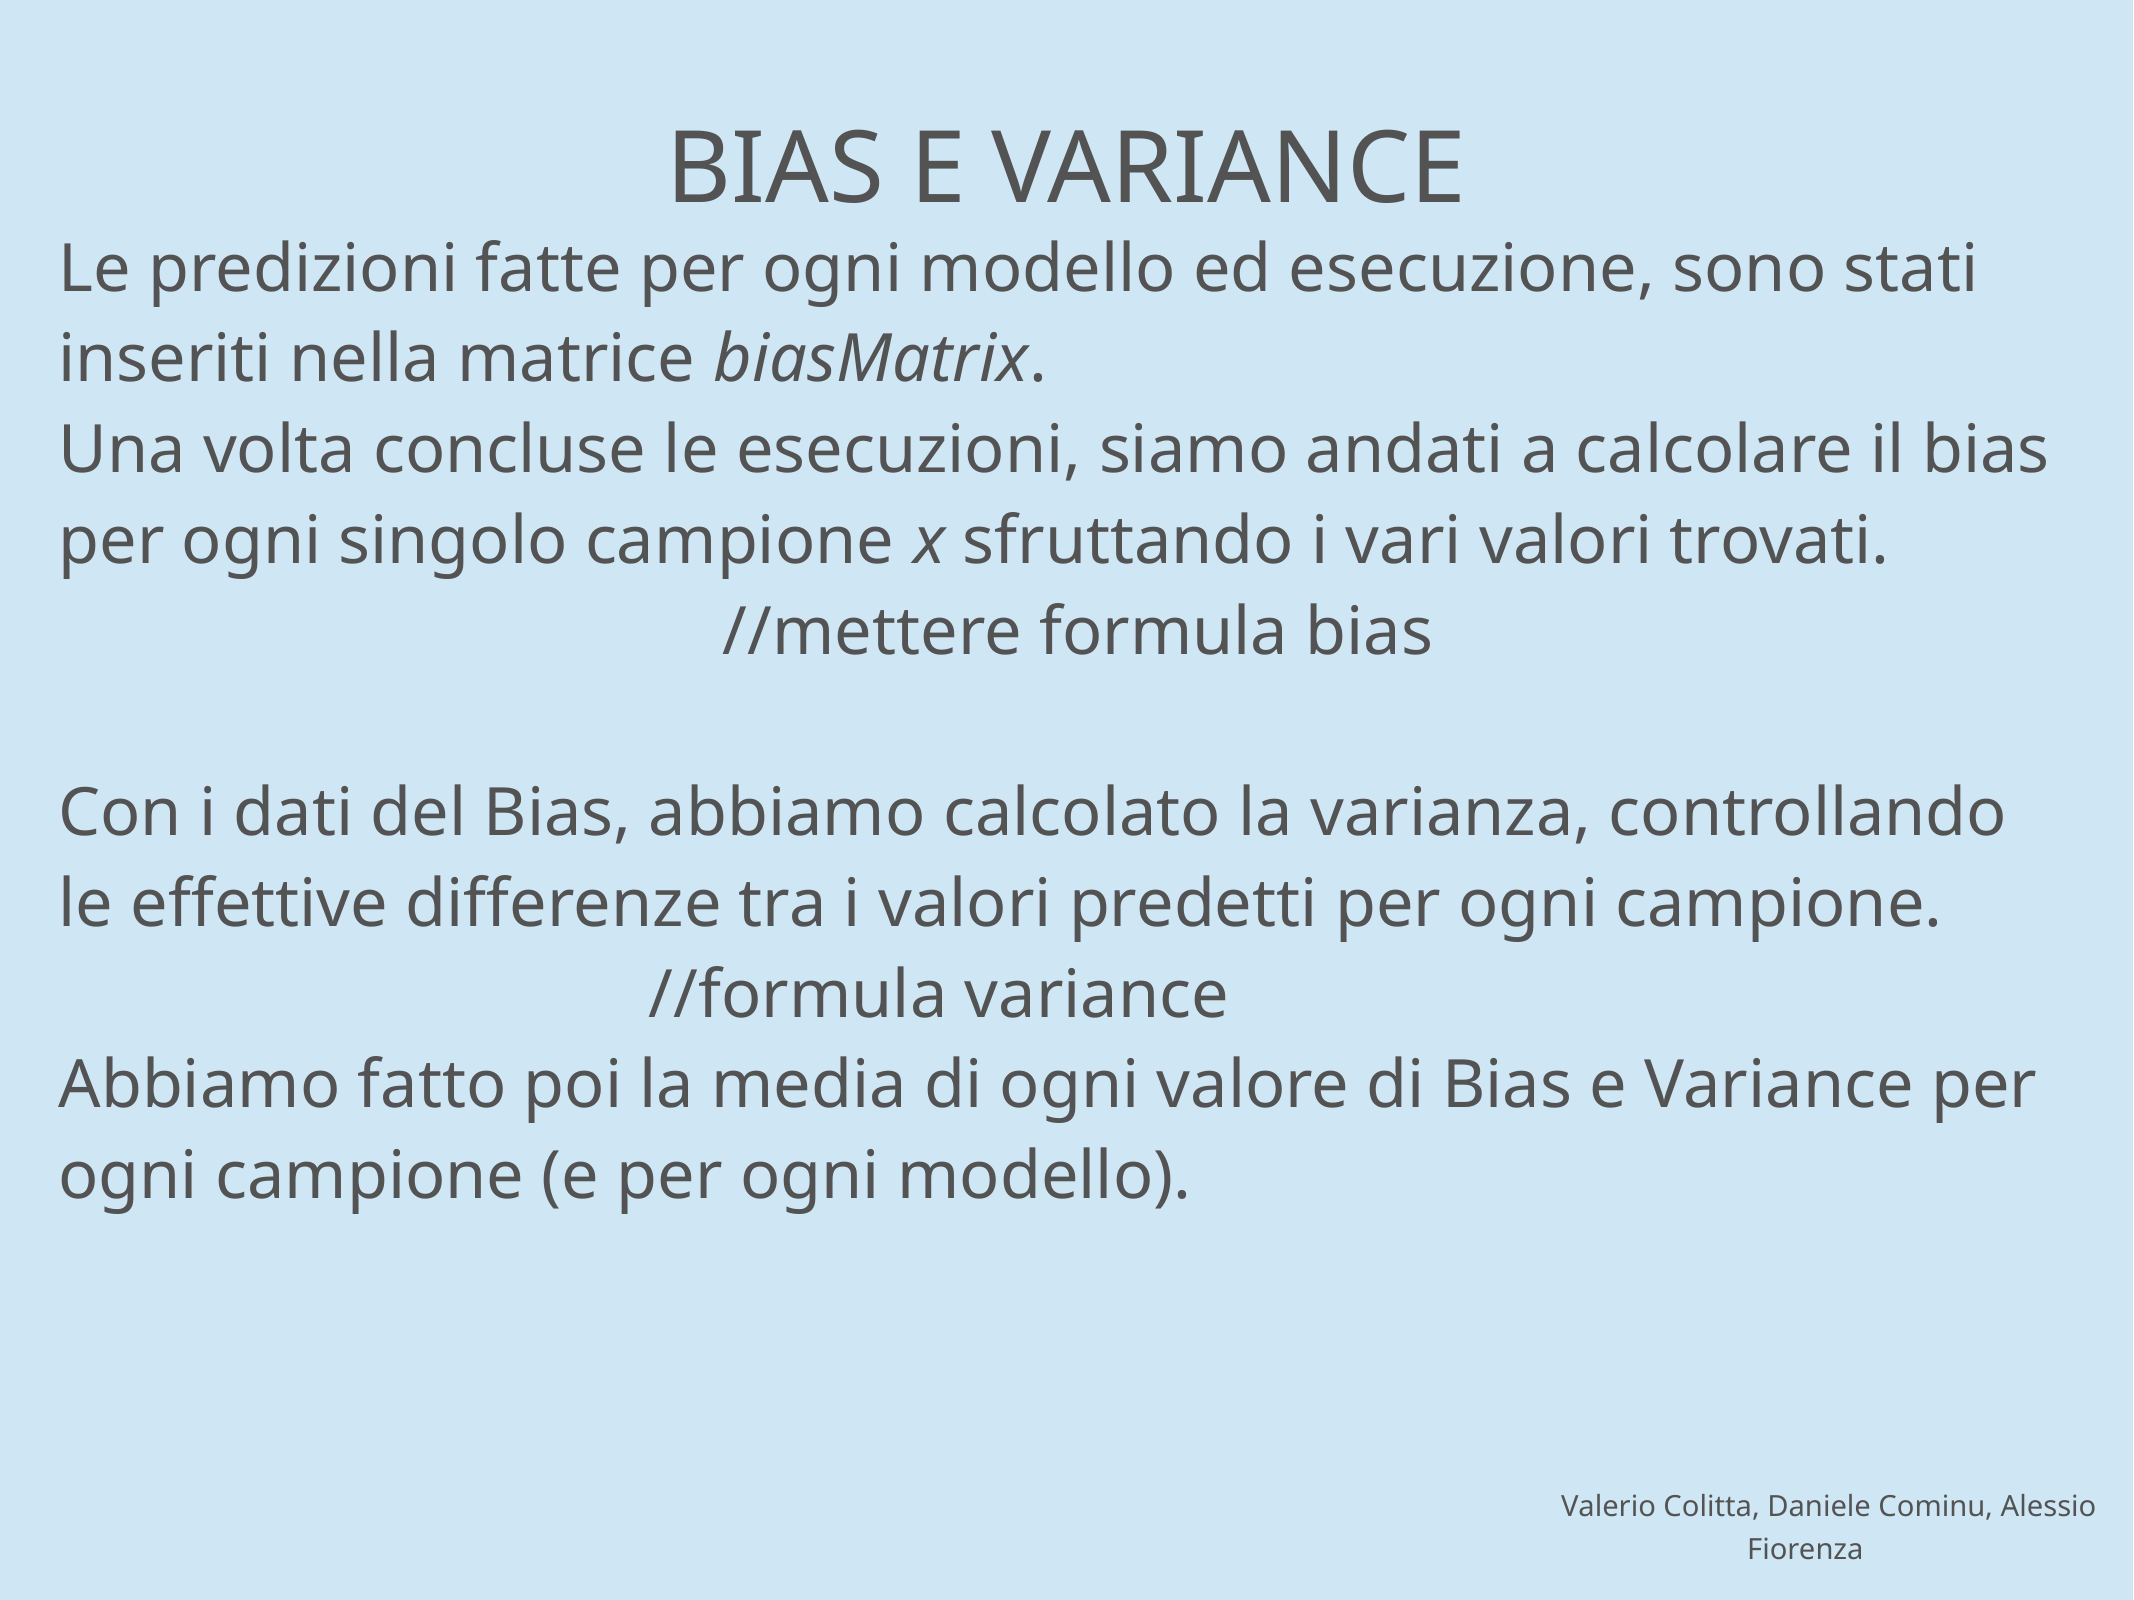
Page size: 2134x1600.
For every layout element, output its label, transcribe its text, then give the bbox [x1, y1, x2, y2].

text_box Valerio Colitta, Daniele Cominu, Alessio Fiorenza [1467, 1496, 2134, 1558]
title BIAS E VARIANCE [58, 94, 2075, 232]
subtitle Le predizioni fatte per ogni modello ed esecuzione, sono stati inseriti nella matrice biasMatrix. Una volta concluse le esecuzioni, siamo andati a calcolare il bias per ogni singolo campione x sfruttando i vari valori trovati. //mettere formula bias Con i dati del Bias, abbiamo calcolato la varianza, controllando le effettive differenze tra i valori predetti per ogni campione. //formula variance Abbiamo fatto poi la media di ogni valore di Bias e Variance per ogni campione (e per ogni modello). [58, 232, 2075, 1387]
